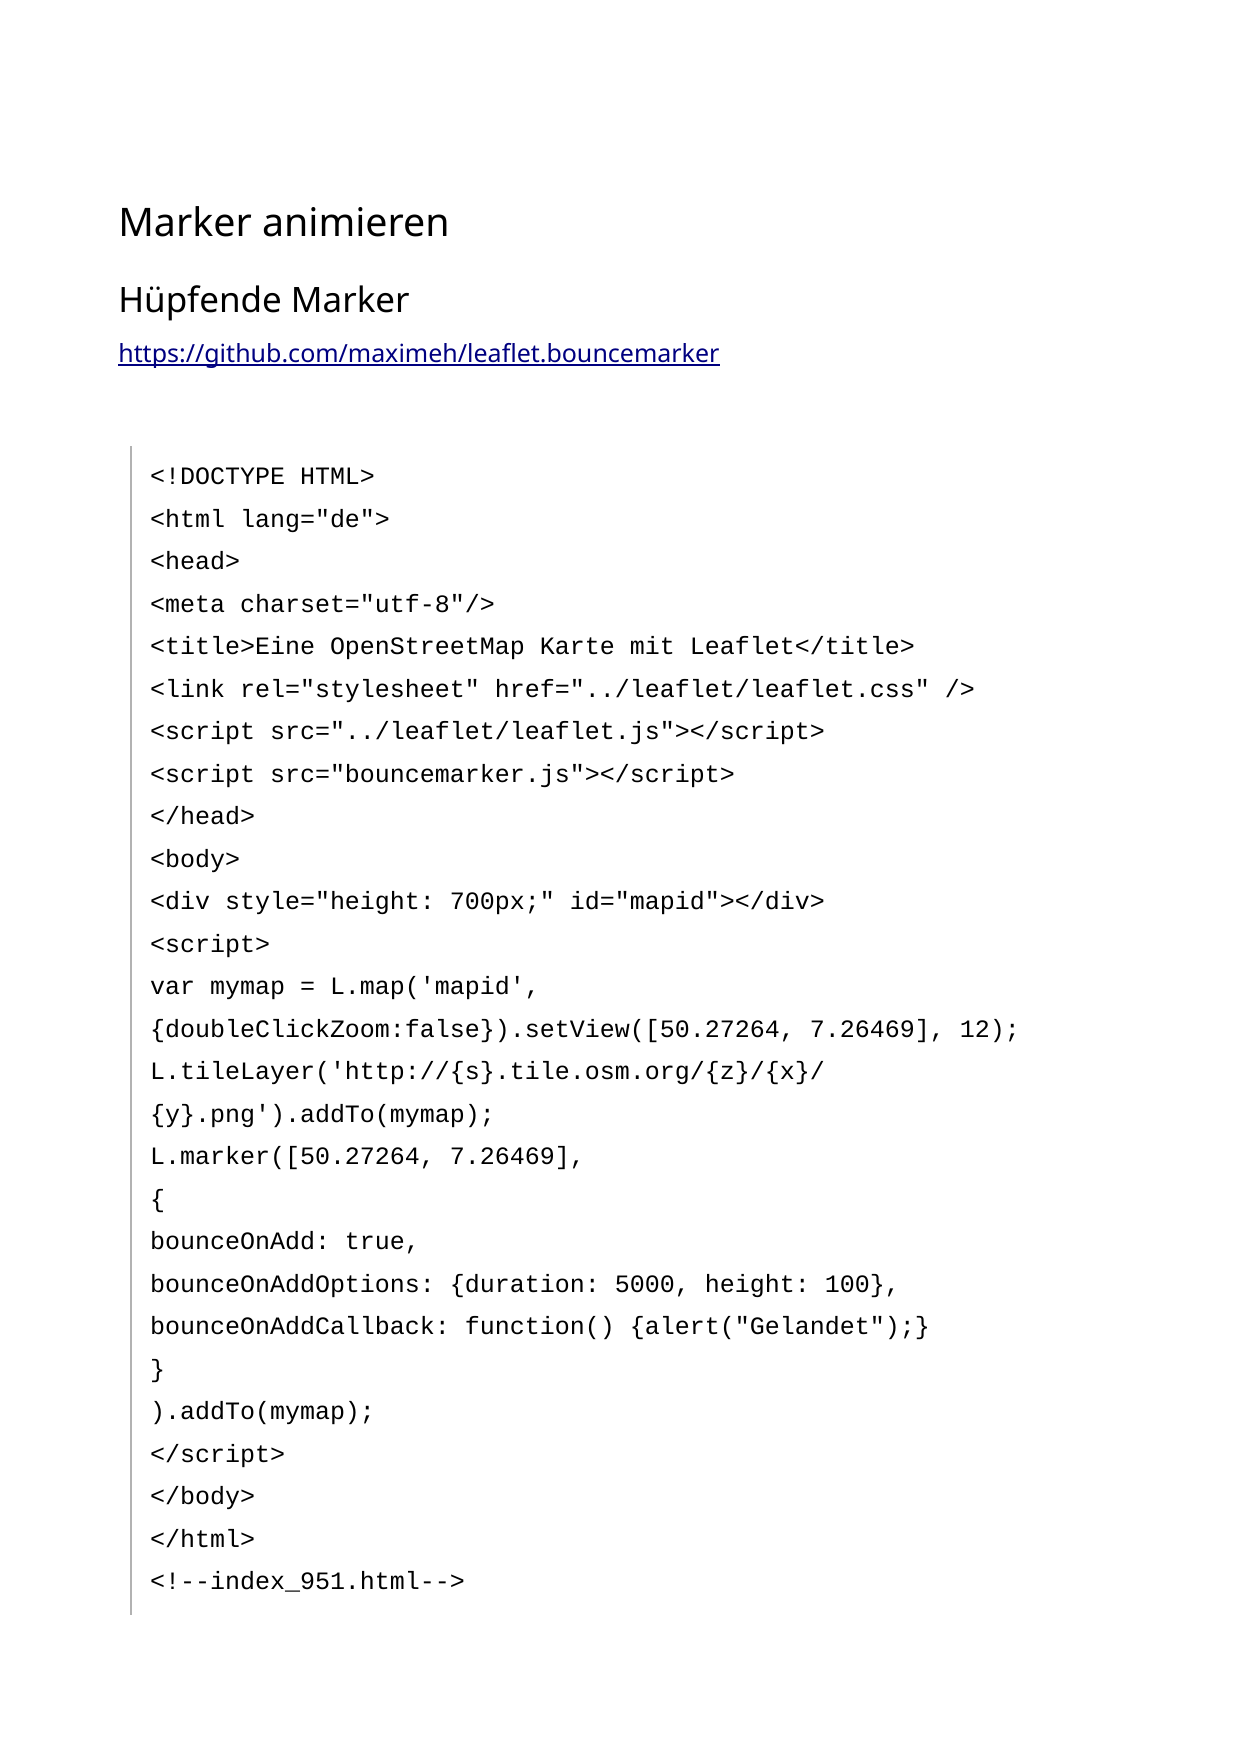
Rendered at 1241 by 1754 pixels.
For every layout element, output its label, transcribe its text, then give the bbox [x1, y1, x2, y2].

text <html lang="de"> [132, 489, 1122, 531]
text </head> [132, 786, 1122, 829]
text https://github.com/maximeh/leaflet.bouncemarker [118, 335, 1122, 369]
subtitle Marker animieren [118, 194, 1122, 248]
text </html> [132, 1509, 1122, 1551]
text <head> [132, 531, 1122, 574]
text } [132, 1339, 1122, 1381]
text var mymap = L.map('mapid', {doubleClickZoom:false}).setView([50.27264, 7.26469], 12); [132, 956, 1122, 1041]
text <!--index_951.html--> [132, 1551, 1122, 1615]
subtitle Hüpfende Marker [118, 275, 1122, 323]
text ).addTo(mymap); [132, 1381, 1122, 1424]
text { [132, 1169, 1122, 1211]
text </body> [132, 1466, 1122, 1509]
text <title>Eine OpenStreetMap Karte mit Leaflet</title> [132, 616, 1122, 659]
text bounceOnAddCallback: function() {alert("Gelandet");} [132, 1296, 1122, 1339]
text bounceOnAddOptions: {duration: 5000, height: 100}, [132, 1254, 1122, 1296]
text <script src="bouncemarker.js"></script> [132, 744, 1122, 786]
text <!DOCTYPE HTML> [132, 446, 1122, 489]
text <script src="../leaflet/leaflet.js"></script> [132, 701, 1122, 744]
text </script> [132, 1424, 1122, 1466]
text L.marker([50.27264, 7.26469], [132, 1126, 1122, 1169]
text L.tileLayer('http://{s}.tile.osm.org/{z}/{x}/{y}.png').addTo(mymap); [132, 1041, 1122, 1126]
text <meta charset="utf-8"/> [132, 574, 1122, 616]
text <script> [132, 914, 1122, 956]
text <body> [132, 829, 1122, 871]
text <div style="height: 700px;" id="mapid"></div> [132, 871, 1122, 914]
text <link rel="stylesheet" href="../leaflet/leaflet.css" /> [132, 659, 1122, 701]
text bounceOnAdd: true, [132, 1211, 1122, 1254]
